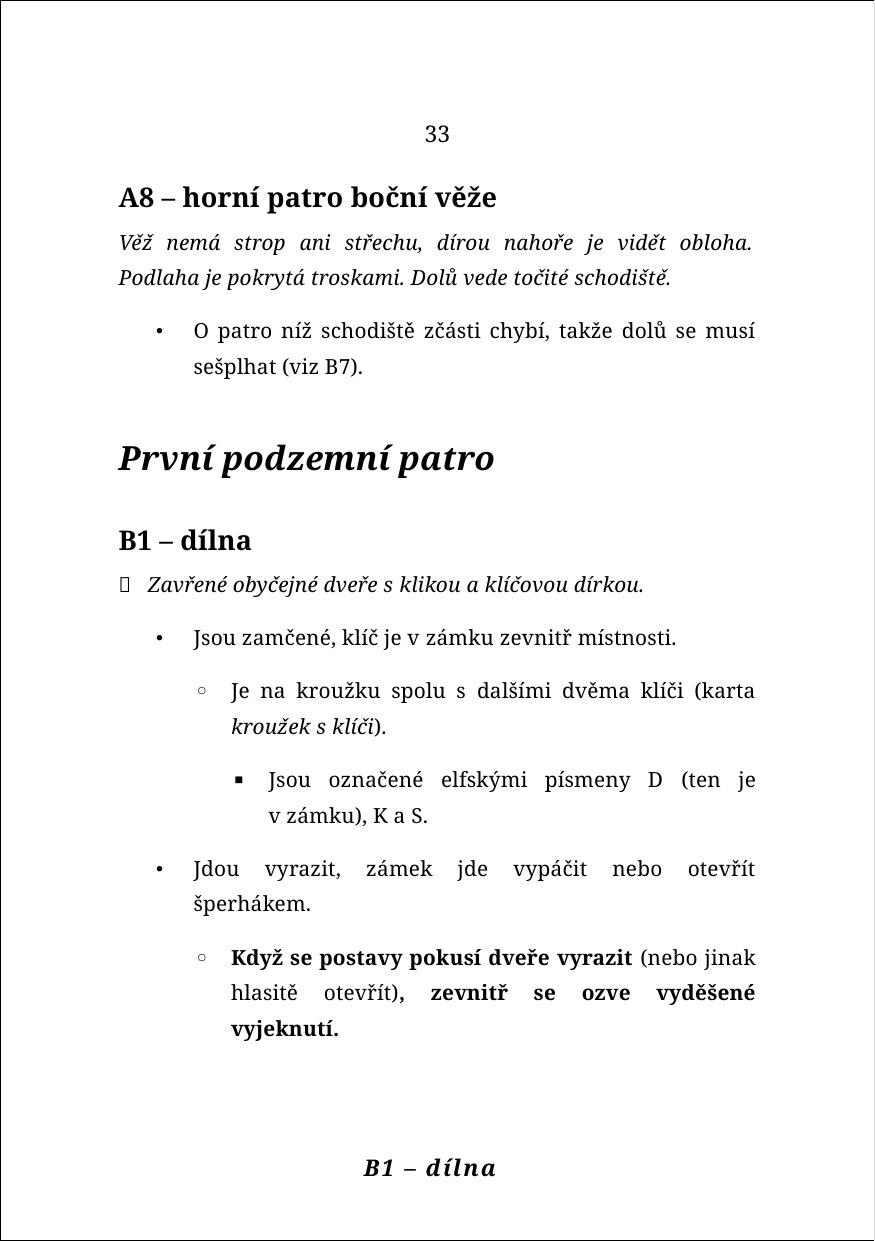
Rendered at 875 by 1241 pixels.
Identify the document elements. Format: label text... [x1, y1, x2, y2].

text Věž nemá strop ani střechu, dírou nahoře je vidět obloha. Podlaha je pokrytá troskami. Dolů vede točité schodiště. [118, 228, 756, 292]
text 🚪 Zavřené obyčejné dveře s⁠ klikou a⁠ klíčovou dírkou. [118, 570, 756, 598]
list Jsou označené elfskými písmeny D (ten je v⁠ zámku), K⁠ a⁠ S. [231, 765, 756, 829]
subtitle B1 – dílna [118, 521, 756, 558]
list Jdou vyrazit, zámek jde vypáčit nebo otevřít šperhákem. [156, 854, 756, 918]
list Když se postavy pokusí dveře vyrazit (nebo jinak hlasitě otevřít), zevnitř se ozve vyděšené vyjeknutí. [193, 943, 756, 1042]
list Je na kroužku spolu s⁠ dalšími dvěma klíči (karta kroužek s⁠ klíči). [193, 677, 756, 741]
list O⁠ patro níž schodiště zčásti chybí, takže dolů se musí sešplhat (viz B7). [156, 316, 756, 380]
subtitle A8 – horní patro boční věže [118, 179, 756, 216]
list Jsou zamčené, klíč je v⁠ zámku zevnitř místnosti. [156, 623, 756, 652]
subtitle První podzemní patro [118, 435, 756, 480]
